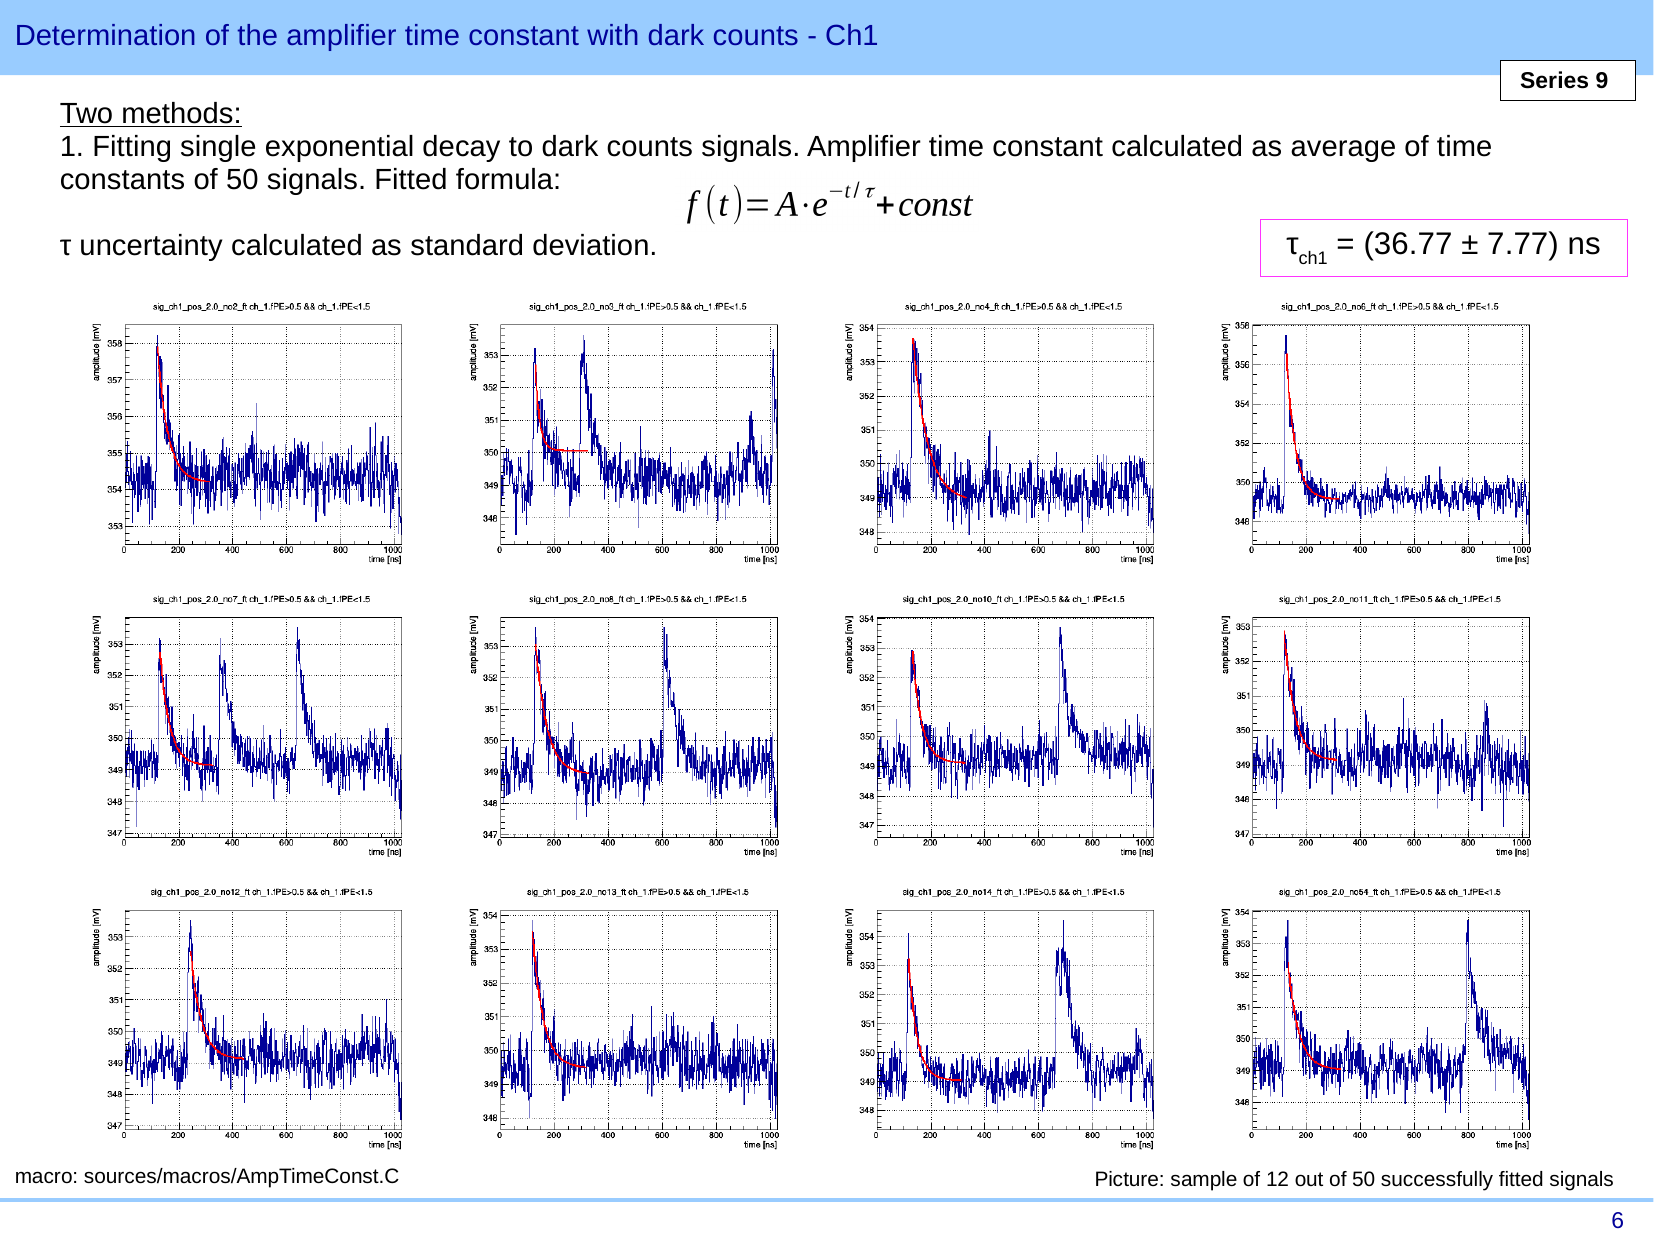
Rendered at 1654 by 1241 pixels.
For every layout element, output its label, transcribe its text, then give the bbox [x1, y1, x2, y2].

text_box Two methods: 1. Fitting single exponential decay to dark counts signals. Amplifier time constant calculated as average of time constants of 50 signals. Fitted formula: τ uncertainty calculated as standard deviation. [45, 90, 1576, 302]
text_box Determination of the amplifier time constant with dark counts - Ch1 [0, 11, 1096, 60]
text_box Picture: sample of 12 out of 50 successfully fitted signals [1079, 1160, 1654, 1199]
picture [75, 288, 1579, 1166]
text_box macro: sources/macros/AmpTimeConst.C [0, 1157, 691, 1197]
picture [675, 171, 979, 232]
text_box τch1 = (36.77 ± 7.77) ns [1260, 219, 1628, 277]
text_box [0, 0, 1654, 76]
text_box Series 9 [1500, 60, 1636, 101]
text_box 6 [1590, 1200, 1654, 1241]
